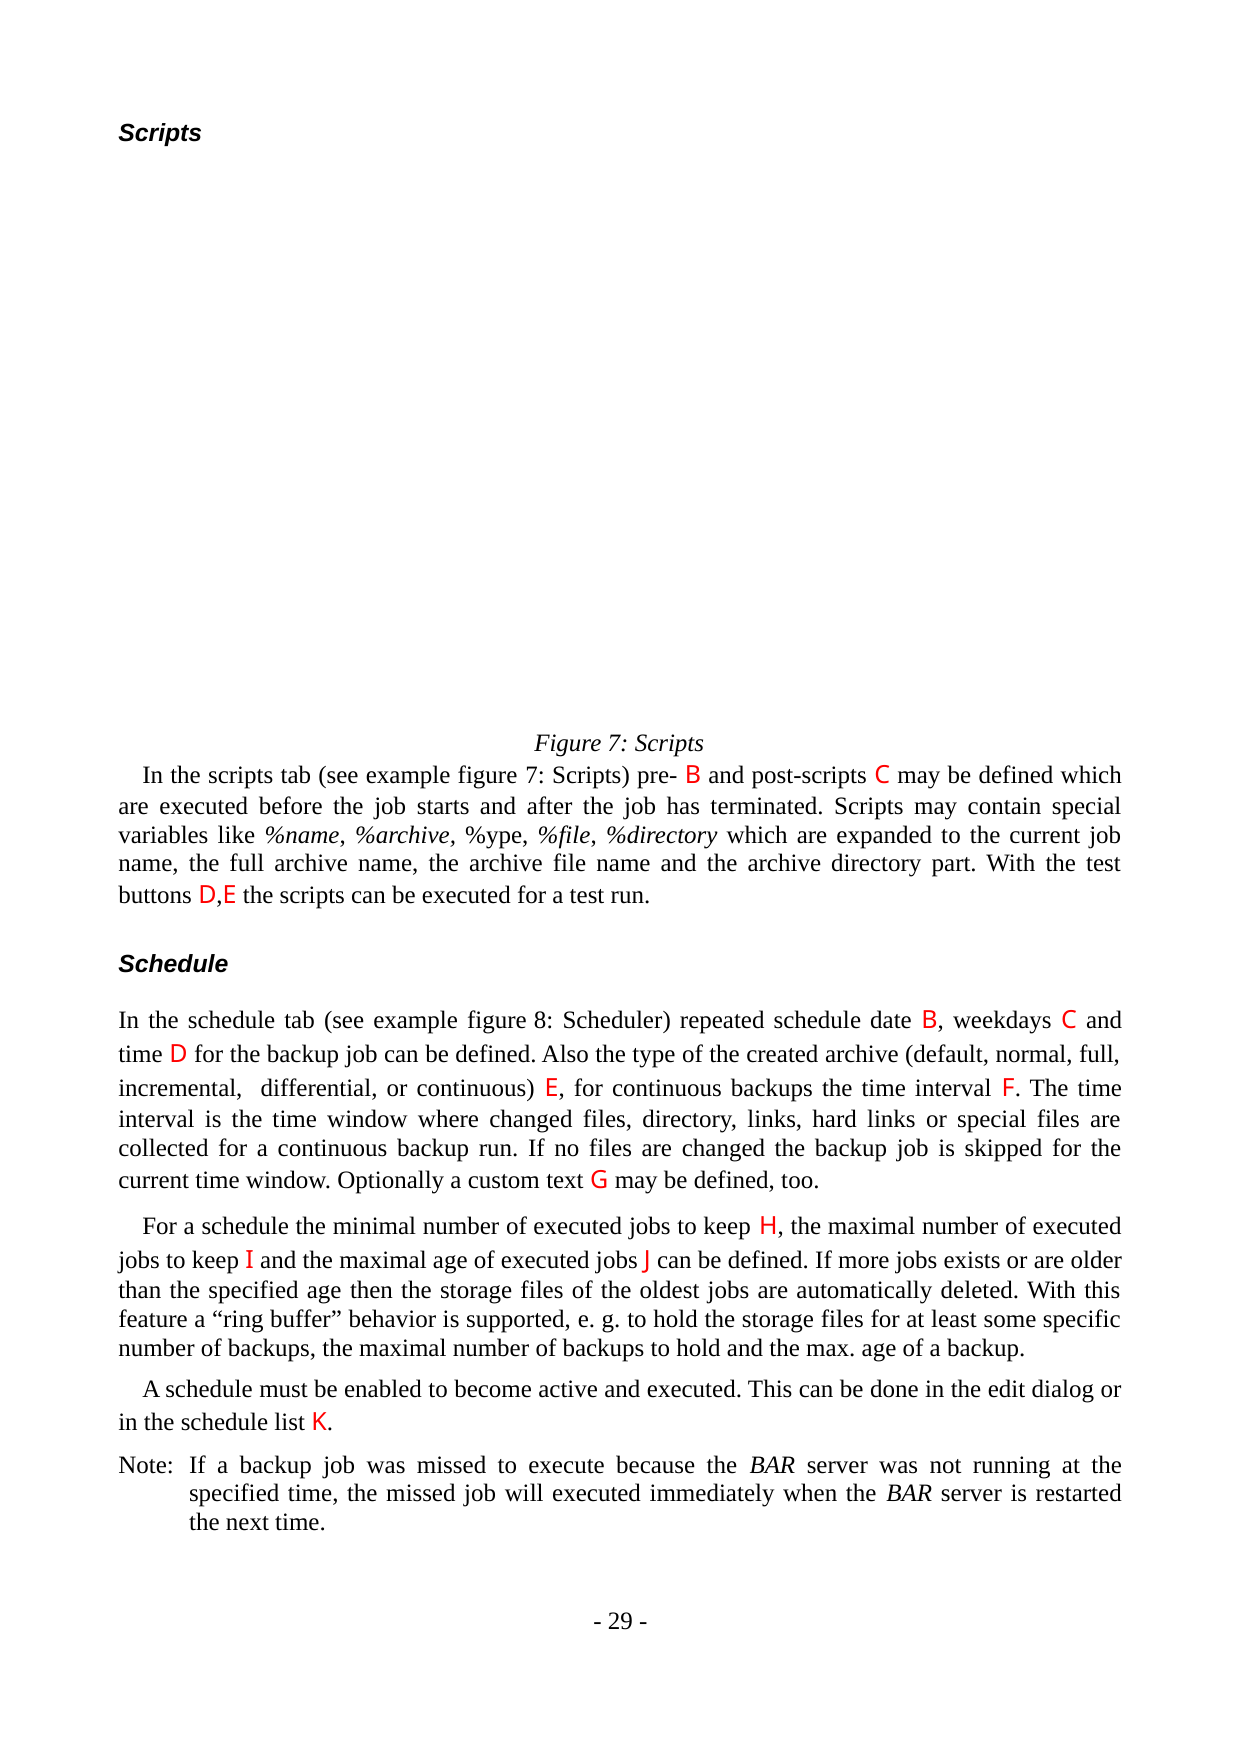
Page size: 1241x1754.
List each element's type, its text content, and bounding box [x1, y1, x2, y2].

subtitle Schedule [118, 949, 1122, 977]
subtitle Scripts [118, 118, 1122, 147]
text Note: If a backup job was missed to execute because the BAR server was not running at the specified time, the missed job will executed immediately when the BAR server is restarted the next time. [118, 1450, 1122, 1536]
text A schedule must be enabled to become active and executed. This can be done in the edit dialog or in the schedule list K. [118, 1374, 1122, 1437]
text In the scripts tab (see example figure 7: Scripts) pre- B and post-scripts C may be defined which are executed before the job starts and after the job has terminated. Scripts may contain special variables like %name, %archive, %ype, %file, %directory which are expanded to the current job name, the full archive name, the archive file name and the archive directory part. With the test buttons D,E the scripts can be executed for a test run. [118, 159, 1122, 911]
text For a schedule the minimal number of executed jobs to keep H, the maximal number of executed jobs to keep I and the maximal age of executed jobs J can be defined. If more jobs exists or are older than the specified age then the storage files of the oldest jobs are automatically deleted. With this feature a “ring buffer” behavior is supported, e. g. to hold the storage files for at least some specific number of backups, the maximal number of backups to hold and the max. age of a backup. [118, 1207, 1122, 1362]
text In the schedule tab (see example figure 8: Scheduler) repeated schedule date B, weekdays C and time D for the backup job can be defined. Also the type of the created archive (default, normal, full, incremental, differential, or continuous) E, for continuous backups the time interval F. The time interval is the time window where changed files, directory, links, hard links or special files are collected for a continuous backup run. If no files are changed the backup job is skipped for the current time window. Optionally a custom text G may be defined, too. [118, 1002, 1122, 1196]
text Figure 7: Scripts [289, 172, 951, 757]
